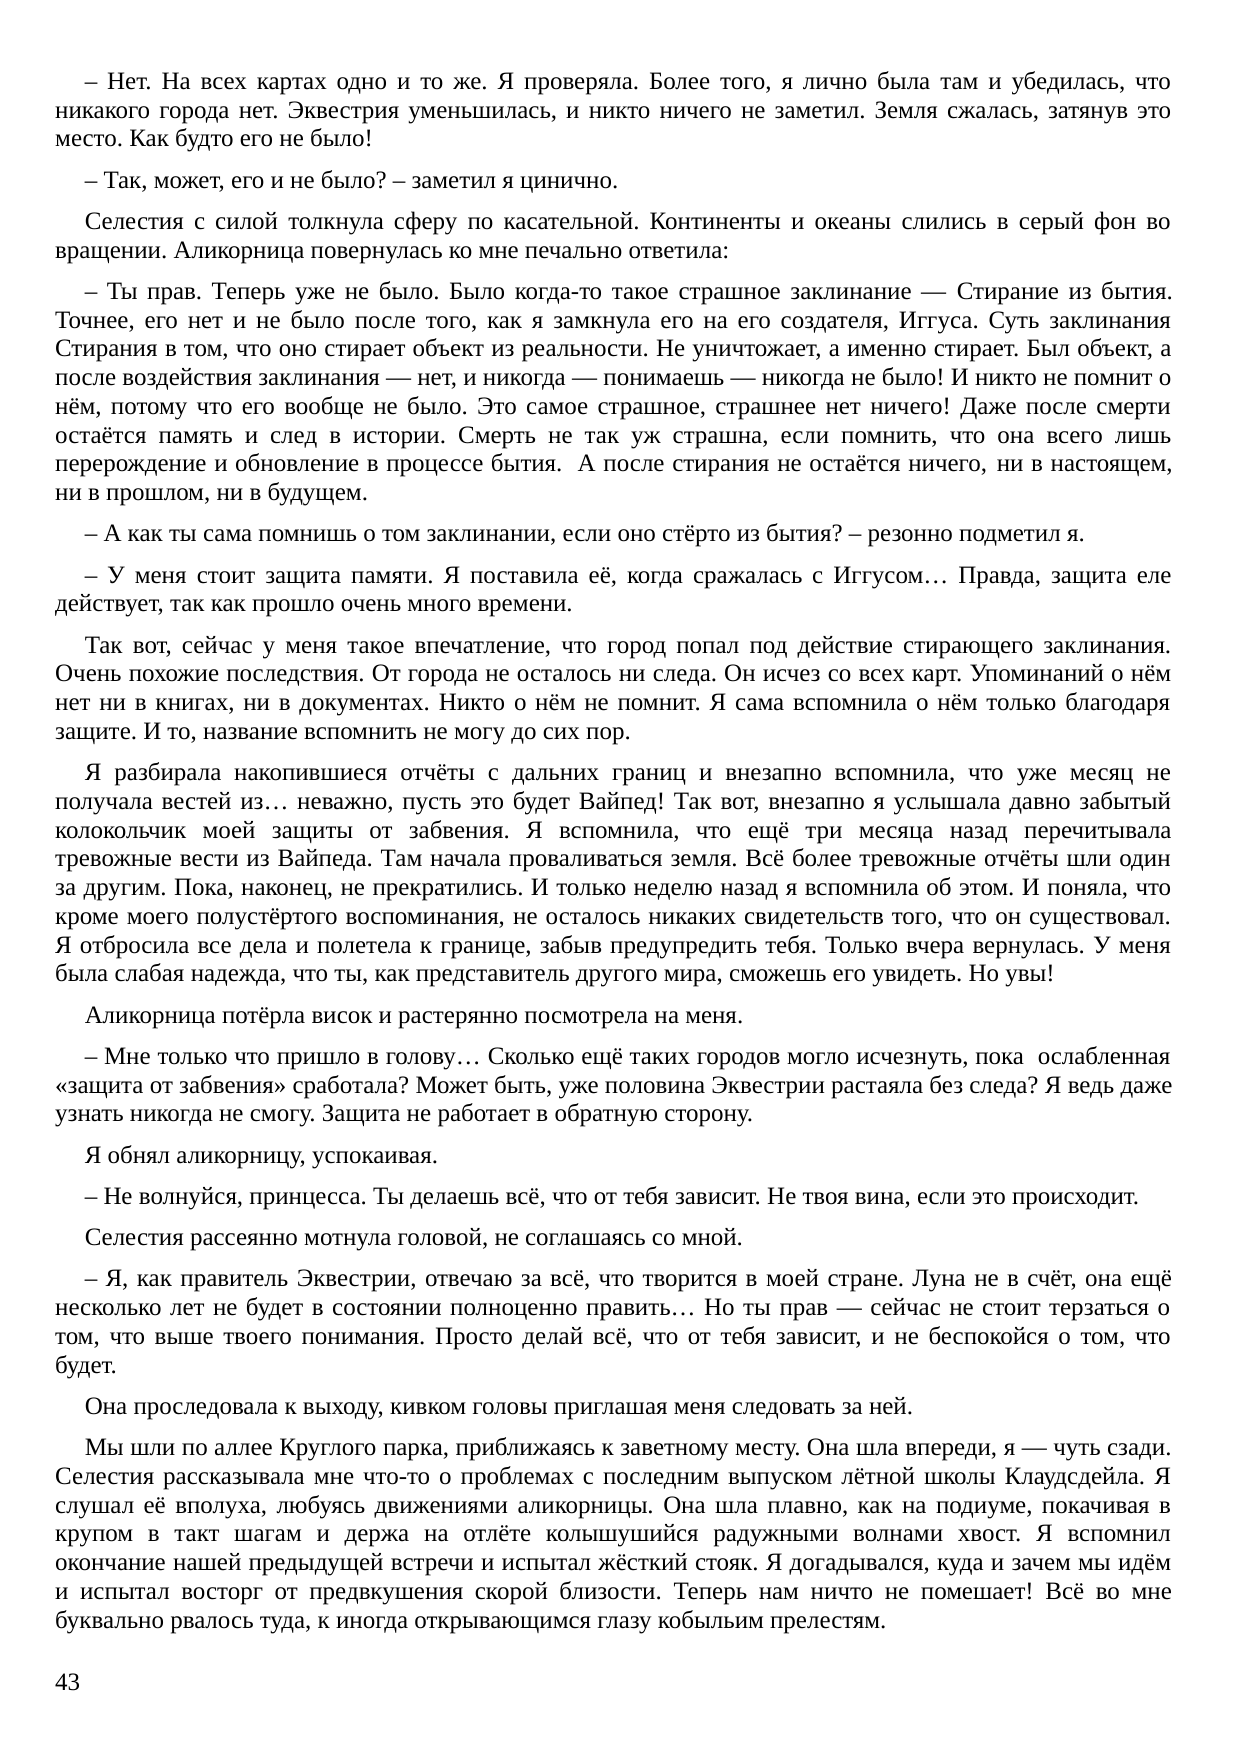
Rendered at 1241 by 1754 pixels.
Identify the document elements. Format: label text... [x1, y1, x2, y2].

text – Так, может, его и не было? – заметил я цинично. [55, 165, 1173, 193]
text – Нет. На всех картах одно и то же. Я проверяла. Более того, я лично была там и убедилась, что никакого города нет. Эквестрия уменьшилась, и никто ничего не заметил. Земля сжалась, затянув это место. Как будто его не было! [55, 66, 1173, 152]
text – Я, как правитель Эквестрии, отвечаю за всё, что творится в моей стране. Луна не в счёт, она ещё несколько лет не будет в состоянии полноценно править… Но ты прав — сейчас не стоит терзаться о том, что выше твоего понимания. Просто делай всё, что от тебя зависит, и не беспокойся о том, что будет. [55, 1263, 1173, 1378]
text Я разбирала накопившиеся отчёты с дальних границ и внезапно вспомнила, что уже месяц не получала вестей из… неважно, пусть это будет Вайпед! Так вот, внезапно я услышала давно забытый колокольчик моей защиты от забвения. Я вспомнила, что ещё три месяца назад перечитывала тревожные вести из Вайпеда. Там начала проваливаться земля. Всё более тревожные отчёты шли один за другим. Пока, наконец, не прекратились. И только неделю назад я вспомнила об этом. И поняла, что кроме моего полустёртого воспоминания, не осталось никаких свидетельств того, что он существовал. Я отбросила все дела и полетела к границе, забыв предупредить тебя. Только вчера вернулась. У меня была слабая надежда, что ты, как представитель другого мира, сможешь его увидеть. Но увы! [55, 757, 1173, 987]
text Так вот, сейчас у меня такое впечатление, что город попал под действие стирающего заклинания. Очень похожие последствия. От города не осталось ни следа. Он исчез со всех карт. Упоминаний о нём нет ни в книгах, ни в документах. Никто о нём не помнит. Я сама вспомнила о нём только благодаря защите. И то, название вспомнить не могу до сих пор. [55, 630, 1173, 745]
text Селестия рассеянно мотнула головой, не соглашаясь со мной. [55, 1222, 1173, 1251]
text Селестия с силой толкнула сферу по касательной. Континенты и океаны слились в серый фон во вращении. Аликорница повернулась ко мне печально ответила: [55, 206, 1173, 263]
text – У меня стоит защита памяти. Я поставила её, когда сражалась с Иггусом… Правда, защита еле действует, так как прошло очень много времени. [55, 560, 1173, 617]
text Мы шли по аллее Круглого парка, приближаясь к заветному месту. Она шла впереди, я — чуть cзади. Селестия рассказывала мне что-то о проблемах с последним выпуском лётной школы Клаудсдейла. Я слушал её вполуха, любуясь движениями аликорницы. Она шла плавно, как на подиуме, покачивая в крупом в такт шагам и держа на отлёте колышушийся радужными волнами хвост. Я вспомнил окончание нашей предыдущей встречи и испытал жёсткий стояк. Я догадывался, куда и зачем мы идём и испытал восторг от предвкушения скорой близости. Теперь нам ничто не помешает! Всё во мне буквально рвалось туда, к иногда открывающимся глазу кобыльим прелестям. [55, 1432, 1173, 1633]
text – Ты прав. Теперь уже не было. Было когда-то такое страшное заклинание — Стирание из бытия. Точнее, его нет и не было после того, как я замкнула его на его создателя, Иггуса. Суть заклинания Стирания в том, что оно стирает объект из реальности. Не уничтожает, а именно стирает. Был объект, а после воздействия заклинания — нет, и никогда — понимаешь — никогда не было! И никто не помнит о нём, потому что его вообще не было. Это самое страшное, страшнее нет ничего! Даже после смерти остаётся память и след в истории. Смерть не так уж страшна, если помнить, что она всего лишь перерождение и обновление в процессе бытия. А после стирания не остаётся ничего, ни в настоящем, ни в прошлом, ни в будущем. [55, 276, 1173, 506]
text Аликорница потёрла висок и растерянно посмотрела на меня. [55, 1000, 1173, 1028]
text Я обнял аликорницу, успокаивая. [55, 1140, 1173, 1168]
text – Мне только что пришло в голову… Сколько ещё таких городов могло исчезнуть, пока ослабленная «защита от забвения» сработала? Может быть, уже половина Эквестрии растаяла без следа? Я ведь даже узнать никогда не смогу. Защита не работает в обратную сторону. [55, 1041, 1173, 1127]
text – А как ты сама помнишь о том заклинании, если оно стёрто из бытия? – резонно подметил я. [55, 518, 1173, 547]
text – Не волнуйся, принцесса. Ты делаешь всё, что от тебя зависит. Не твоя вина, если это происходит. [55, 1181, 1173, 1210]
text Она проследовала к выходу, кивком головы приглашая меня следовать за ней. [55, 1391, 1173, 1420]
